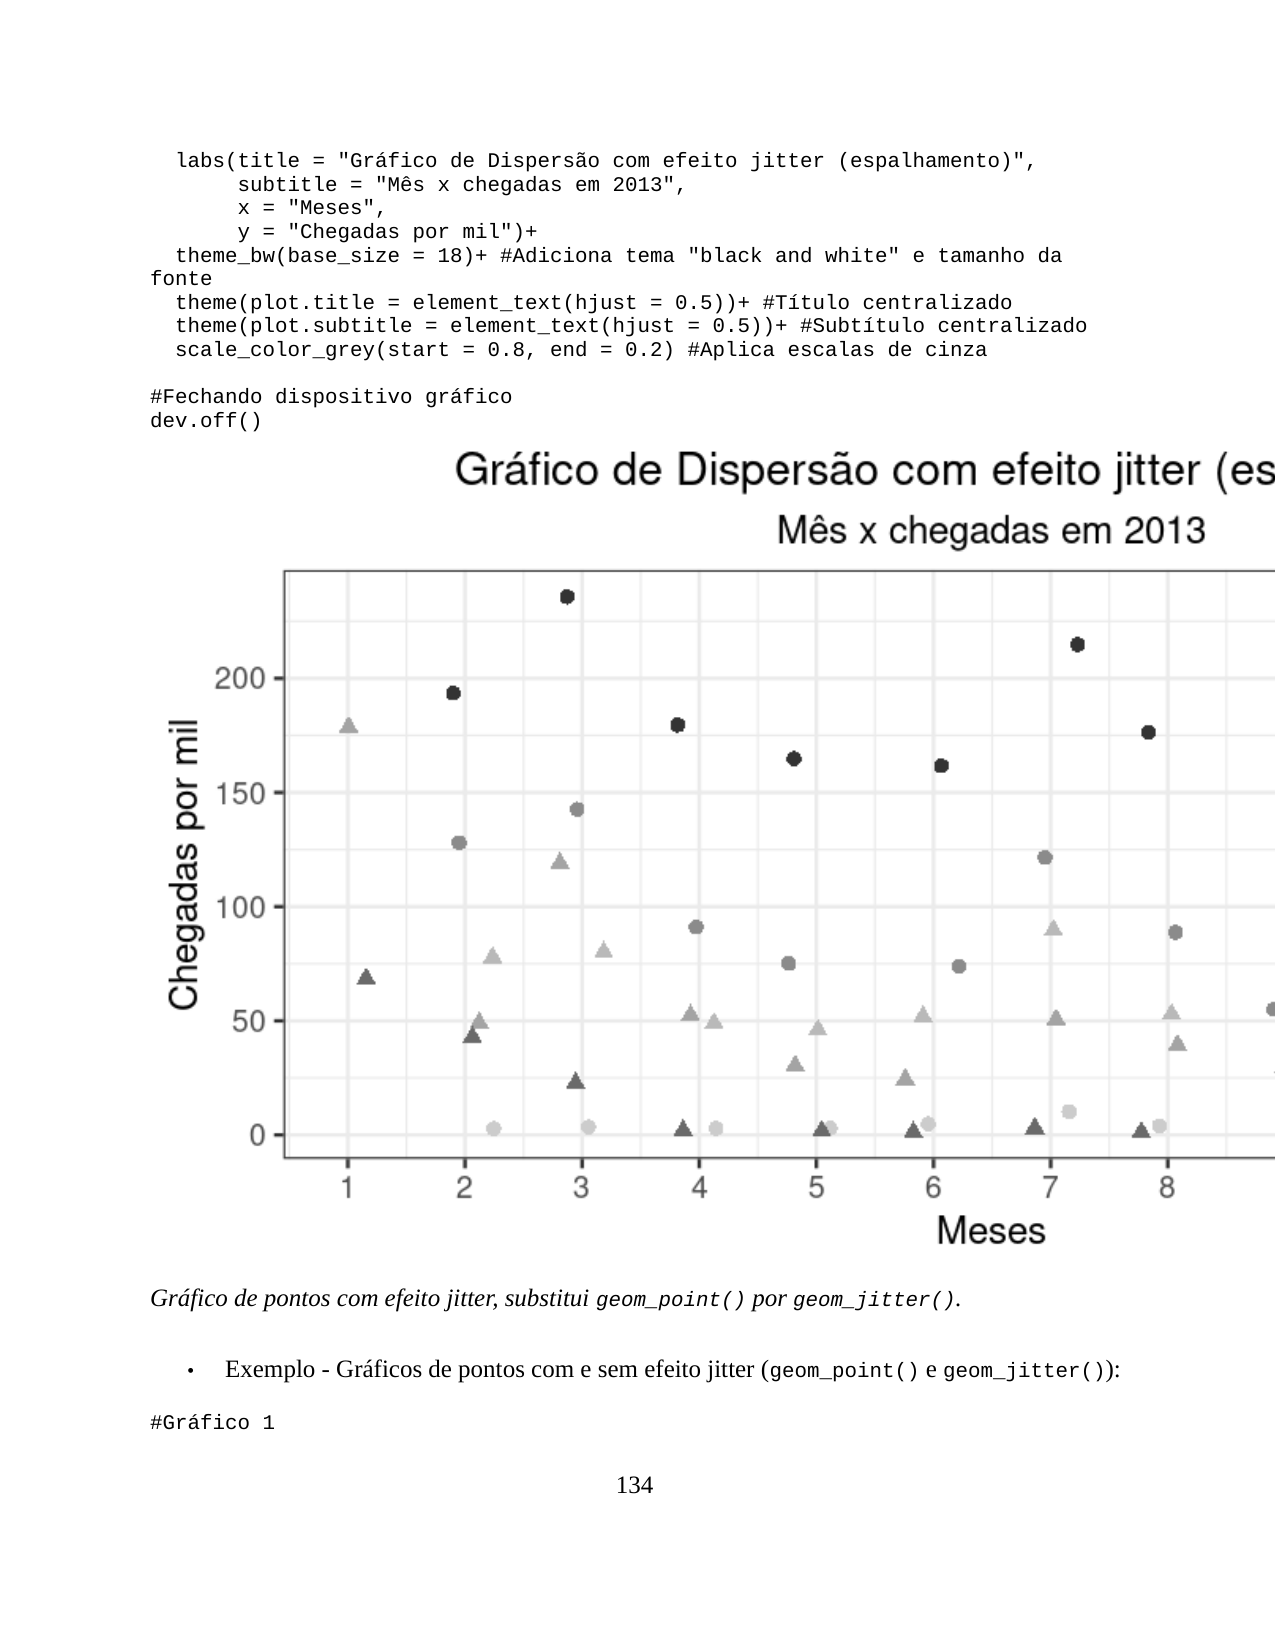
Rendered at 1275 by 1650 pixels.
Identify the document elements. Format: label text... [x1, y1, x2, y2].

text x = "Meses", [150, 197, 1125, 221]
text theme_bw(base_size = 18)+ #Adiciona tema "black and white" e tamanho da fonte [150, 244, 1125, 292]
text #Gráfico 1 [150, 1412, 1125, 1436]
text #Fechando dispositivo gráfico [150, 386, 1125, 410]
text scale_color_grey(start = 0.8, end = 0.2) #Aplica escalas de cinza [150, 339, 1125, 363]
list Exemplo - Gráficos de pontos com e sem efeito jitter (geom_point() e geom_jitter()): [187, 1354, 1125, 1412]
text theme(plot.subtitle = element_text(hjust = 0.5))+ #Subtítulo centralizado [150, 316, 1125, 339]
text labs(title = "Gráfico de Dispersão com efeito jitter (espalhamento)", [150, 150, 1125, 174]
picture [150, 433, 1275, 1271]
text y = "Chegadas por mil")+ [150, 221, 1125, 244]
text subtitle = "Mês x chegadas em 2013", [150, 174, 1125, 197]
text dev.off() [150, 410, 1125, 433]
text Gráfico de pontos com efeito jitter, substitui geom_point() por geom_jitter(). [150, 1283, 1125, 1313]
text theme(plot.title = element_text(hjust = 0.5))+ #Título centralizado [150, 292, 1125, 316]
